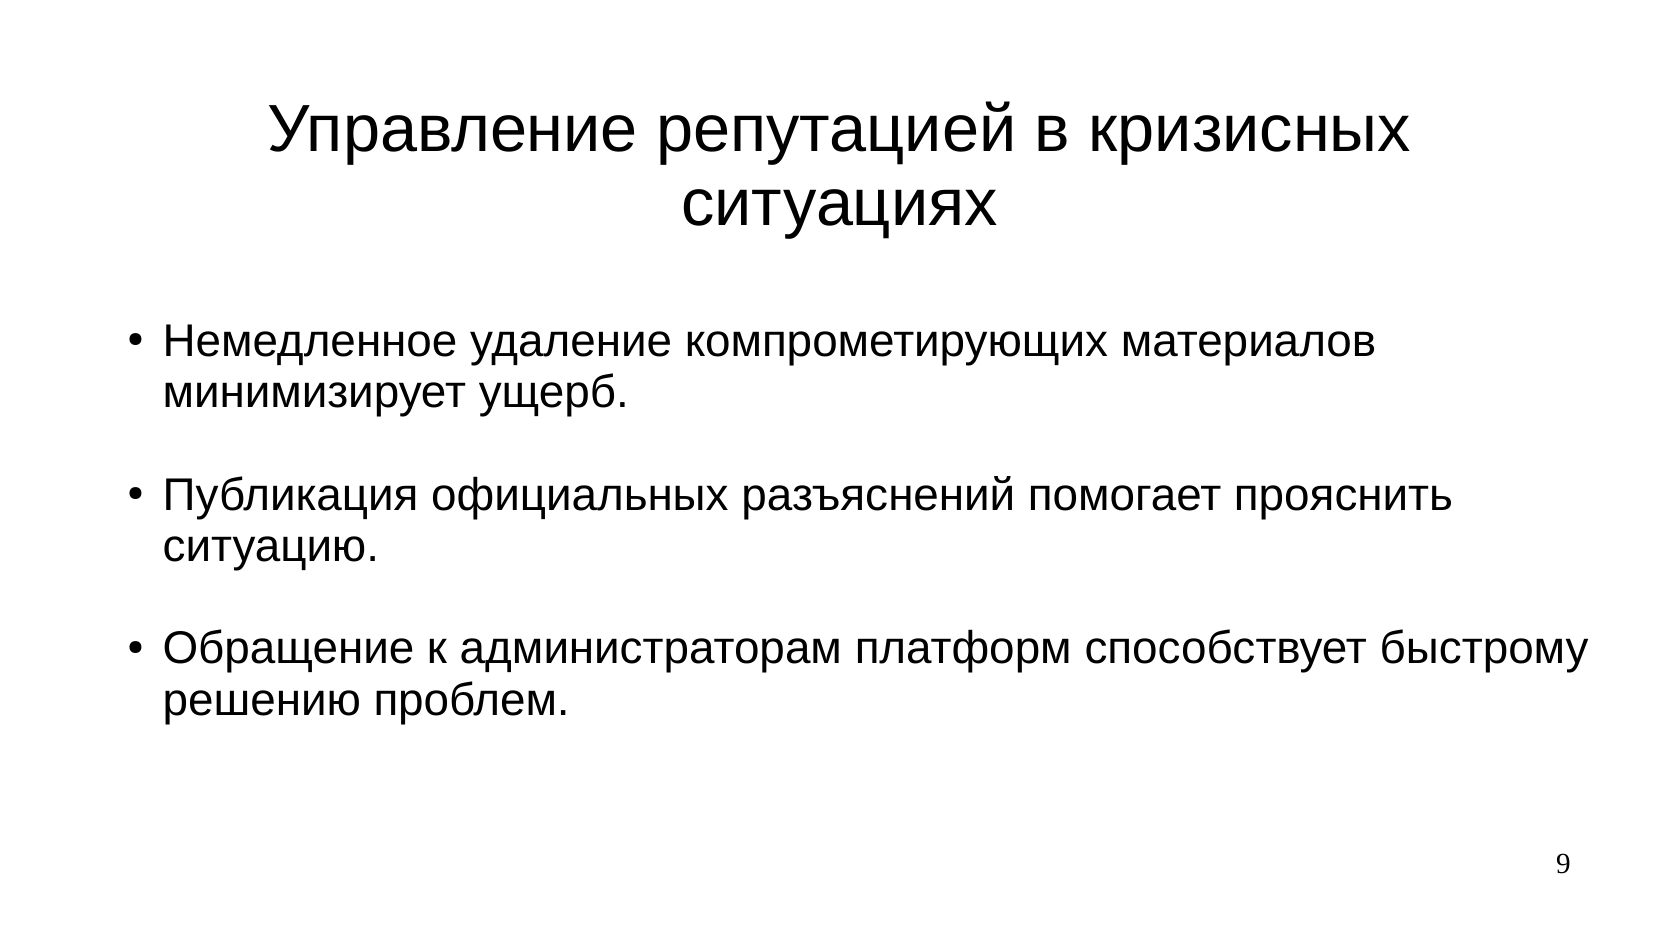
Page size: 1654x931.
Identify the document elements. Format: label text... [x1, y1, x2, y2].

text_box Немедленное удаление компрометирующих материалов минимизирует ущерб. Публикация официальных разъяснений помогает прояснить ситуацию. Обращение к администраторам платформ способствует быстрому решению проблем. [112, 307, 1613, 931]
text_box Управление репутацией в кризисных ситуациях [112, 68, 1568, 263]
